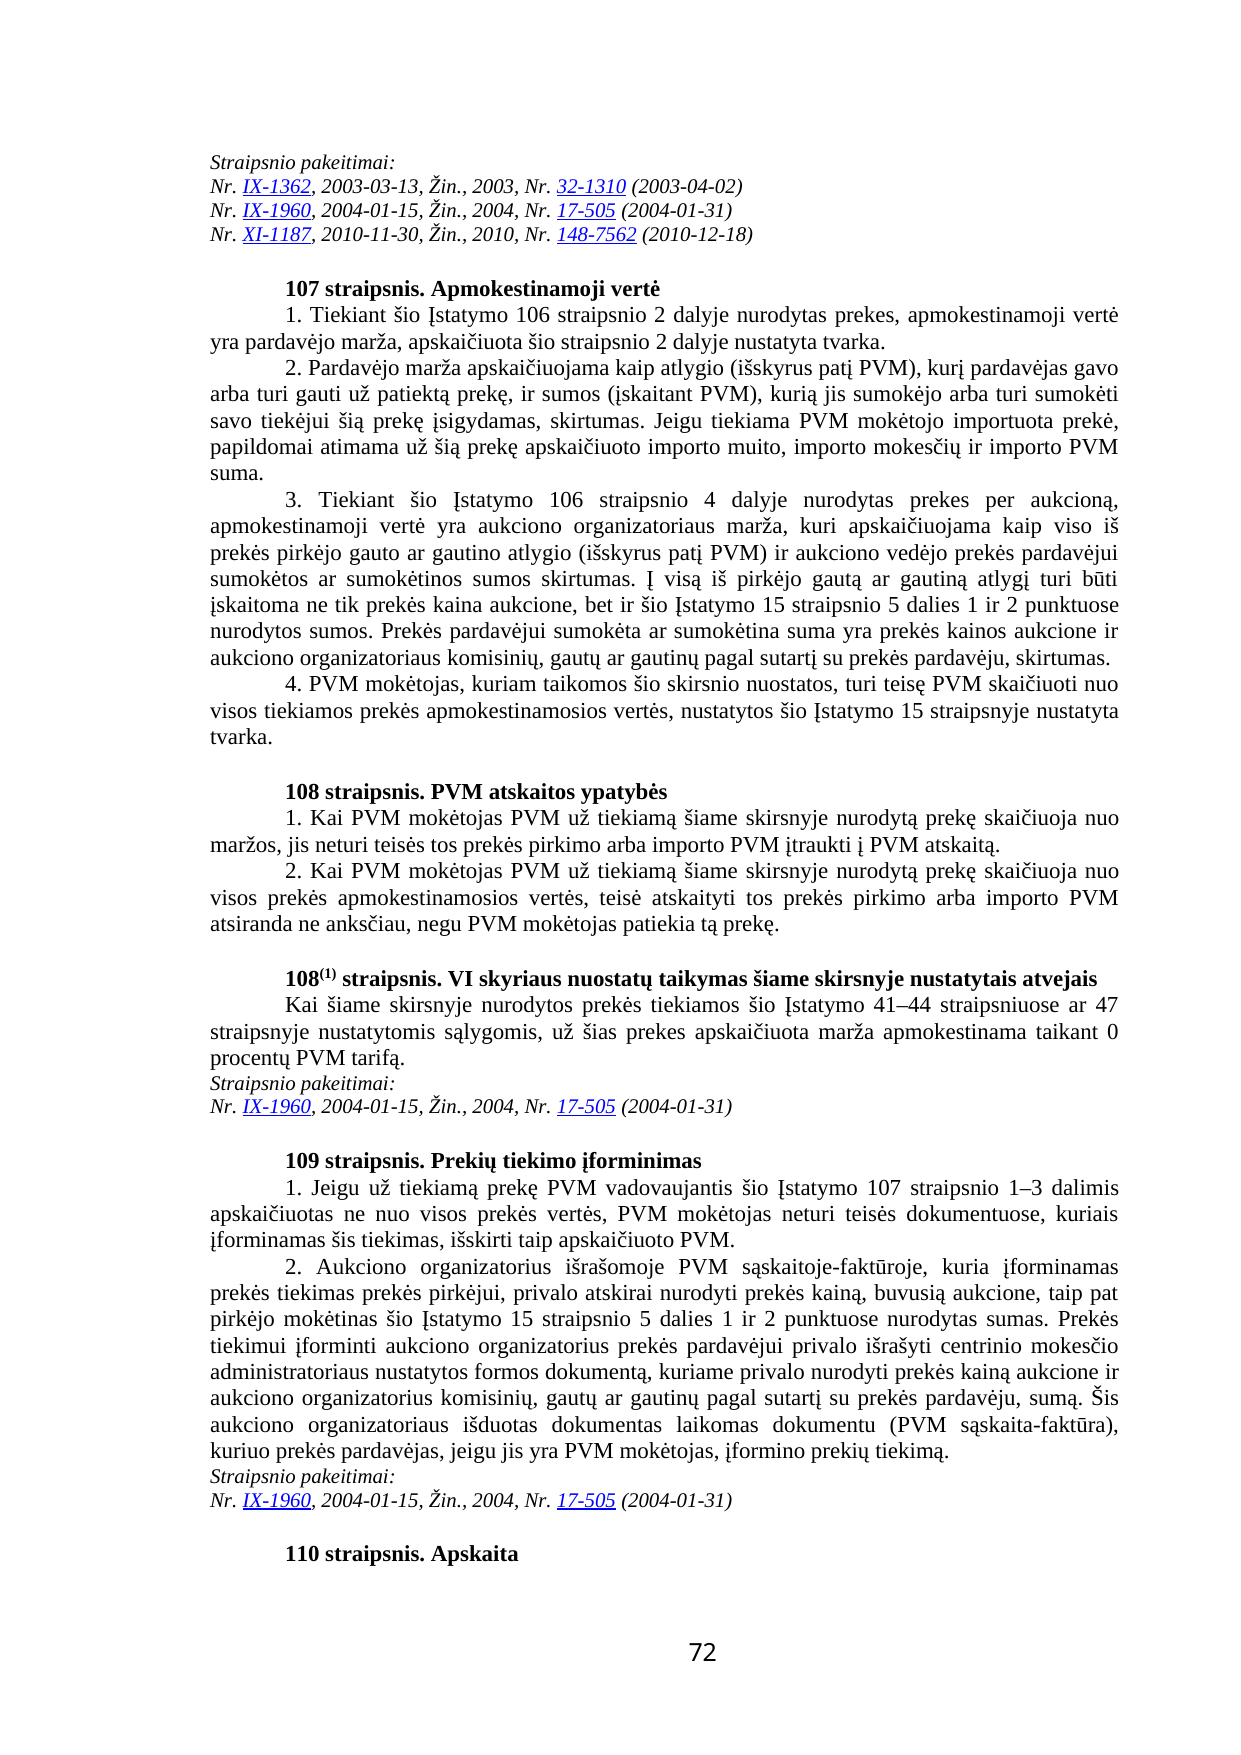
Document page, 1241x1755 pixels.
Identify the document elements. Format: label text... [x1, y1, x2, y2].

text 110 straipsnis. Apskaita [210, 1540, 1120, 1567]
text Nr. IX-1960, 2004-01-15, Žin., 2004, Nr. 17-505 (2004-01-31) [210, 1094, 1120, 1118]
text Nr. IX-1362, 2003-03-13, Žin., 2003, Nr. 32-1310 (2003-04-02) [210, 174, 1120, 198]
text Nr. IX-1960, 2004-01-15, Žin., 2004, Nr. 17-505 (2004-01-31) [210, 1488, 1120, 1512]
text 3. Tiekiant šio Įstatymo 106 straipsnio 4 dalyje nurodytas prekes per aukcioną, apmokestinamoji vertė yra aukciono organizatoriaus marža, kuri apskaičiuojama kaip viso iš prekės pirkėjo gauto ar gautino atlygio (išskyrus patį PVM) ir aukciono vedėjo prekės pardavėjui sumokėtos ar sumokėtinos sumos skirtumas. Į visą iš pirkėjo gautą ar gautiną atlygį turi būti įskaitoma ne tik prekės kaina aukcione, bet ir šio Įstatymo 15 straipsnio 5 dalies 1 ir 2 punktuose nurodytos sumos. Prekės pardavėjui sumokėta ar sumokėtina suma yra prekės kainos aukcione ir aukciono organizatoriaus komisinių, gautų ar gautinų pagal sutartį su prekės pardavėju, skirtumas. [210, 486, 1120, 670]
text Nr. XI-1187, 2010-11-30, Žin., 2010, Nr. 148-7562 (2010-12-18) [210, 222, 1120, 246]
text Straipsnio pakeitimai: [210, 1463, 1120, 1488]
text 1. Kai PVM mokėtojas PVM už tiekiamą šiame skirsnyje nurodytą prekę skaičiuoja nuo maržos, jis neturi teisės tos prekės pirkimo arba importo PVM įtraukti į PVM atskaitą. [210, 804, 1120, 857]
text Kai šiame skirsnyje nurodytos prekės tiekiamos šio Įstatymo 41–44 straipsniuose ar 47 straipsnyje nustatytomis sąlygomis, už šias prekes apskaičiuota marža apmokestinama taikant 0 procentų PVM tarifą. [210, 991, 1120, 1070]
text 2. Pardavėjo marža apskaičiuojama kaip atlygio (išskyrus patį PVM), kurį pardavėjas gavo arba turi gauti už patiektą prekę, ir sumos (įskaitant PVM), kurią jis sumokėjo arba turi sumokėti savo tiekėjui šią prekę įsigydamas, skirtumas. Jeigu tiekiama PVM mokėtojo importuota prekė, papildomai atimama už šią prekę apskaičiuoto importo muito, importo mokesčių ir importo PVM suma. [210, 354, 1120, 486]
text 1. Tiekiant šio Įstatymo 106 straipsnio 2 dalyje nurodytas prekes, apmokestinamoji vertė yra pardavėjo marža, apskaičiuota šio straipsnio 2 dalyje nustatyta tvarka. [210, 301, 1120, 354]
text 107 straipsnis. Apmokestinamoji vertė [210, 275, 1120, 301]
text 108 straipsnis. PVM atskaitos ypatybės [210, 778, 1120, 804]
text 2. Aukciono organizatorius išrašomoje PVM sąskaitoje-faktūroje, kuria įforminamas prekės tiekimas prekės pirkėjui, privalo atskirai nurodyti prekės kainą, buvusią aukcione, taip pat pirkėjo mokėtinas šio Įstatymo 15 straipsnio 5 dalies 1 ir 2 punktuose nurodytas sumas. Prekės tiekimui įforminti aukciono organizatorius prekės pardavėjui privalo išrašyti centrinio mokesčio administratoriaus nustatytos formos dokumentą, kuriame privalo nurodyti prekės kainą aukcione ir aukciono organizatorius komisinių, gautų ar gautinų pagal sutartį su prekės pardavėju, sumą. Šis aukciono organizatoriaus išduotas dokumentas laikomas dokumentu (PVM sąskaita-faktūra), kuriuo prekės pardavėjas, jeigu jis yra PVM mokėtojas, įformino prekių tiekimą. [210, 1253, 1120, 1463]
text 108(1) straipsnis. VI skyriaus nuostatų taikymas šiame skirsnyje nustatytais atvejais [285, 965, 1120, 991]
text Straipsnio pakeitimai: [210, 1070, 1120, 1094]
text Nr. IX-1960, 2004-01-15, Žin., 2004, Nr. 17-505 (2004-01-31) [210, 198, 1120, 222]
text Straipsnio pakeitimai: [210, 150, 1120, 174]
text 2. Kai PVM mokėtojas PVM už tiekiamą šiame skirsnyje nurodytą prekę skaičiuoja nuo visos prekės apmokestinamosios vertės, teisė atskaityti tos prekės pirkimo arba importo PVM atsiranda ne anksčiau, negu PVM mokėtojas patiekia tą prekę. [210, 857, 1120, 936]
text 109 straipsnis. Prekių tiekimo įforminimas [210, 1147, 1120, 1174]
text 4. PVM mokėtojas, kuriam taikomos šio skirsnio nuostatos, turi teisę PVM skaičiuoti nuo visos tiekiamos prekės apmokestinamosios vertės, nustatytos šio Įstatymo 15 straipsnyje nustatyta tvarka. [210, 670, 1120, 749]
text 1. Jeigu už tiekiamą prekę PVM vadovaujantis šio Įstatymo 107 straipsnio 1–3 dalimis apskaičiuotas ne nuo visos prekės vertės, PVM mokėtojas neturi teisės dokumentuose, kuriais įforminamas šis tiekimas, išskirti taip apskaičiuoto PVM. [210, 1174, 1120, 1253]
